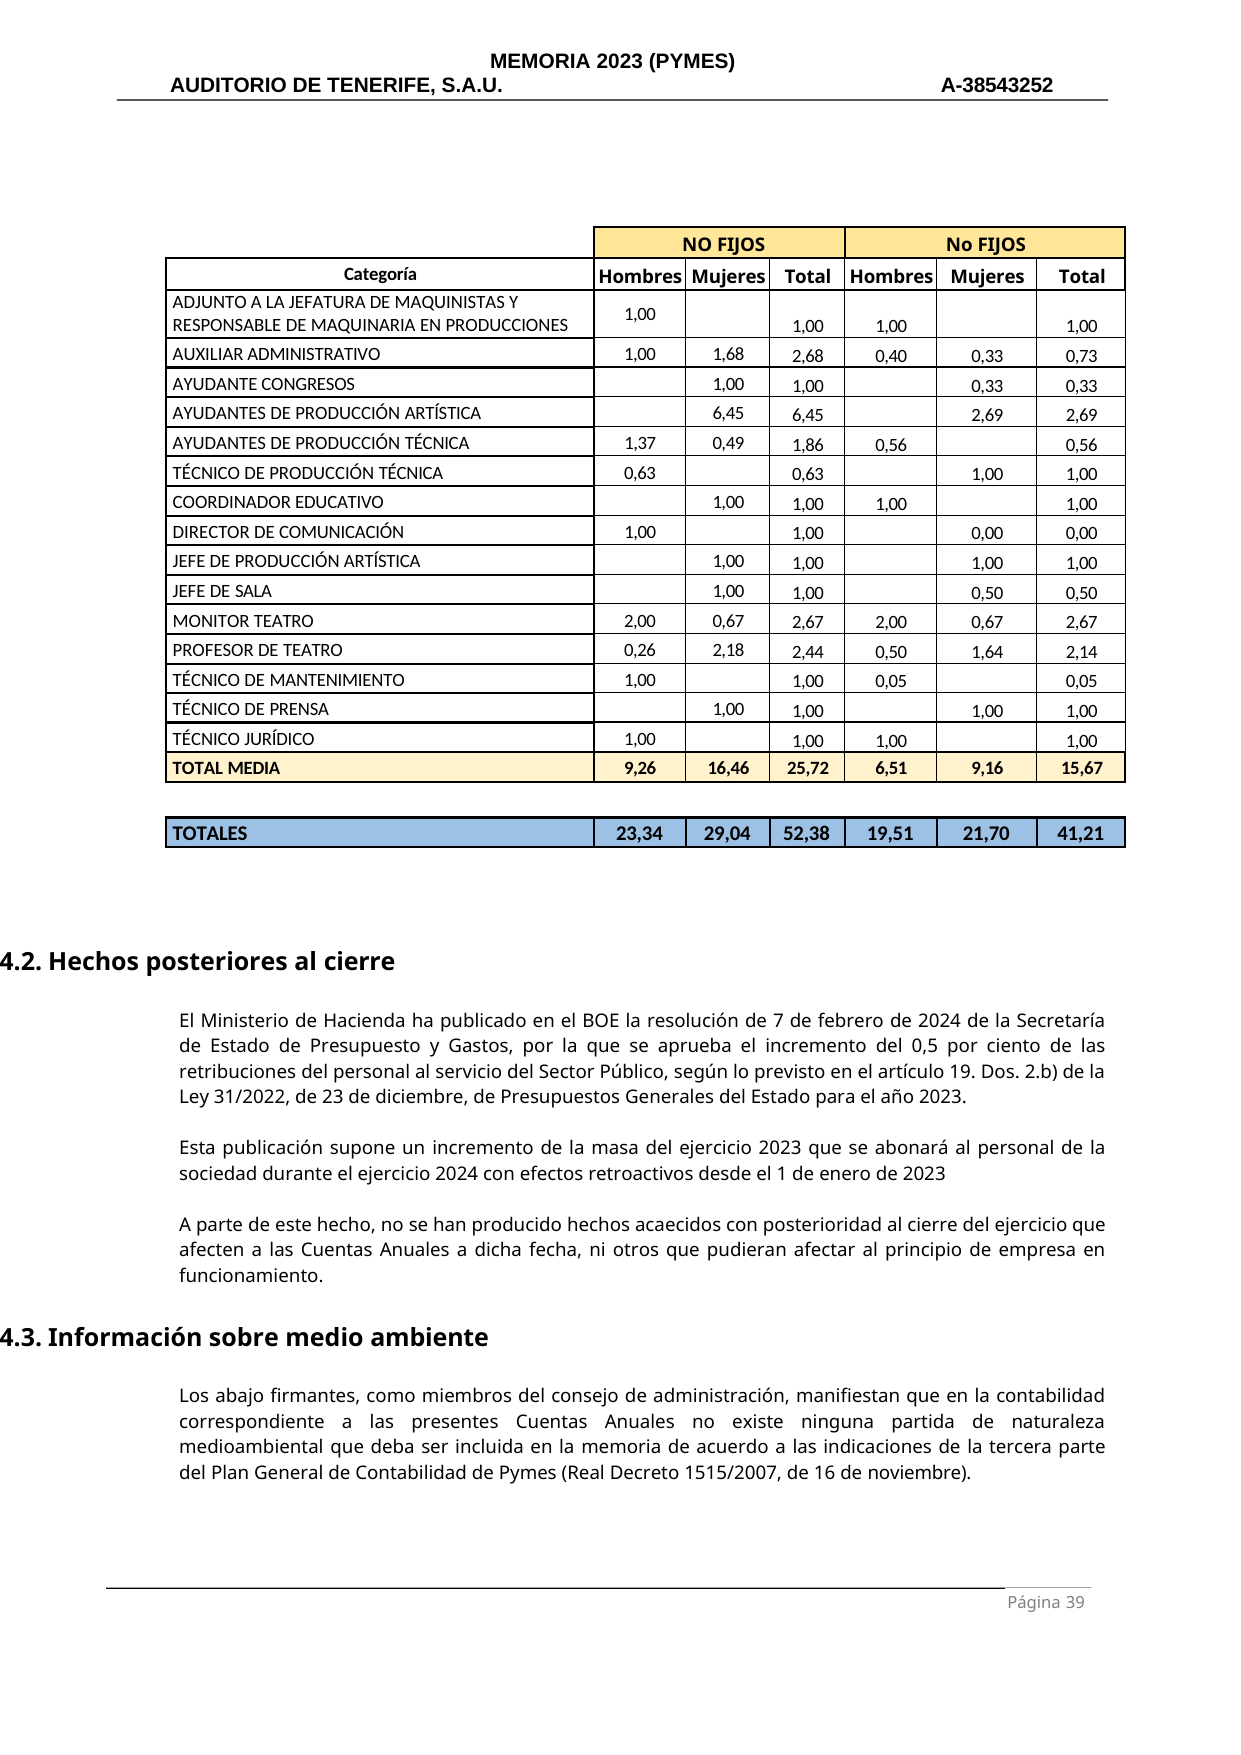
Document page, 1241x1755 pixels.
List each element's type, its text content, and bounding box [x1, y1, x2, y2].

table_cell 2,14 [1037, 634, 1125, 662]
table_cell AYUDANTES DE PRODUCCIÓN TÉCNICA [167, 428, 593, 455]
table_cell 9,16 [937, 753, 1036, 781]
table_cell 1,00 [937, 545, 1036, 574]
table_cell 0,73 [1037, 338, 1125, 366]
table_cell [595, 693, 685, 721]
table_header 21,70 [938, 819, 1036, 846]
table_cell 1,00 [845, 723, 936, 751]
text Los abajo firmantes, como miembros del consejo de administración, manifiestan que en la contabilidad correspondiente a las presentes Cuentas Anuales no existe ninguna partida de naturaleza medioambiental que deba ser incluida en la memoria de acuerdo a las indicaciones de la tercera parte del Plan General de Contabilidad de Pymes (Real Decreto 1515/2007, de 16 de noviembre). [179, 1383, 1106, 1485]
table_cell 1,00 [845, 486, 936, 514]
table_cell 1,00 [770, 664, 844, 692]
table_cell [595, 397, 685, 426]
table_cell [686, 291, 769, 337]
table_cell 1,00 [686, 486, 769, 514]
table_cell AYUDANTE CONGRESOS [167, 369, 593, 396]
table_cell 1,00 [1037, 545, 1125, 574]
table_cell [845, 368, 936, 396]
table_cell COORDINADOR EDUCATIVO [167, 487, 593, 514]
table_cell JEFE DE SALA [167, 576, 593, 603]
table_cell 1,00 [937, 456, 1036, 485]
table_cell 0,40 [845, 338, 936, 366]
table_cell 0,50 [845, 634, 936, 662]
text Esta publicación supone un incremento de la masa del ejercicio 2023 que se abonará al personal de la sociedad durante el ejercicio 2024 con efectos retroactivos desde el 1 de enero de 2023 [179, 1134, 1106, 1186]
table_cell 1,37 [595, 427, 685, 455]
table_cell 0,00 [1037, 516, 1125, 544]
table_cell [845, 456, 936, 485]
table_cell 2,69 [937, 397, 1036, 426]
list Información sobre medio ambiente [0, 1320, 1224, 1354]
table_cell 0,33 [937, 338, 1036, 366]
table_cell [595, 368, 685, 396]
table_cell TÉCNICO JURÍDICO [167, 724, 593, 751]
table_cell 25,72 [770, 753, 844, 781]
table_cell Hombres [595, 259, 685, 289]
table_cell 0,67 [937, 604, 1036, 633]
text A parte de este hecho, no se han producido hechos acaecidos con posterioridad al cierre del ejercicio que afecten a las Cuentas Anuales a dicha fecha, ni otros que pudieran afectar al principio de empresa en funcionamiento. [179, 1211, 1106, 1288]
table_cell PROFESOR DE TEATRO [167, 635, 593, 662]
table_cell 0,63 [595, 456, 685, 485]
table_cell AYUDANTES DE PRODUCCIÓN ARTÍSTICA [167, 398, 593, 426]
table_header No FIJOS [846, 228, 1124, 257]
table_cell 1,00 [770, 545, 844, 574]
table_cell 1,00 [595, 664, 685, 692]
table_cell ADJUNTO A LA JEFATURA DE MAQUINISTAS Y RESPONSABLE DE MAQUINARIA EN PRODUCCIONES [167, 291, 593, 337]
text El Ministerio de Hacienda ha publicado en el BOE la resolución de 7 de febrero de 2024 de la Secretaría de Estado de Presupuesto y Gastos, por la que se aprueba el incremento del 0,5 por ciento de las retribuciones del personal al servicio del Sector Público, según lo previsto en el artículo 19. Dos. 2.b) de la Ley 31/2022, de 23 de diciembre, de Presupuestos Generales del Estado para el año 2023. [179, 1007, 1106, 1109]
table_cell 1,00 [1037, 723, 1125, 751]
table_cell Total [770, 259, 844, 289]
table_cell 1,00 [770, 575, 844, 603]
table_cell [937, 486, 1036, 514]
table_cell 0,49 [686, 427, 769, 455]
table_cell 1,00 [595, 291, 685, 337]
table_cell TÉCNICO DE PRODUCCIÓN TÉCNICA [167, 457, 593, 485]
table_cell [595, 486, 685, 514]
table_cell 1,00 [770, 486, 844, 514]
table_header 41,21 [1038, 819, 1124, 846]
table_cell 1,00 [595, 338, 685, 366]
table_cell Total [1037, 259, 1124, 289]
table_cell 0,33 [937, 368, 1036, 396]
table_cell 0,67 [686, 604, 769, 633]
table_cell [937, 291, 1036, 337]
table_cell 0,56 [845, 427, 936, 455]
table_cell 1,00 [686, 693, 769, 721]
table_cell 0,56 [1037, 427, 1125, 455]
table_cell 1,00 [937, 693, 1036, 721]
table_cell 2,44 [770, 634, 844, 662]
table_header 23,34 [595, 819, 685, 846]
table_cell 2,67 [1037, 604, 1125, 633]
table_cell 2,69 [1037, 397, 1125, 426]
table_cell TÉCNICO DE MANTENIMIENTO [167, 665, 593, 692]
table_cell TOTAL MEDIA [167, 753, 593, 781]
table_header [166, 226, 593, 257]
table_cell Mujeres [686, 259, 769, 289]
table_cell 1,00 [686, 368, 769, 396]
table_cell 1,00 [845, 291, 936, 337]
table_header NO FIJOS [595, 228, 844, 257]
table_cell 16,46 [686, 753, 769, 781]
table_cell 0,63 [770, 456, 844, 485]
table_cell 0,50 [1037, 575, 1125, 603]
table_cell 2,67 [770, 604, 844, 633]
table_cell 1,00 [770, 516, 844, 544]
table_cell 0,05 [845, 664, 936, 692]
table_cell 1,00 [595, 516, 685, 544]
table_cell TÉCNICO DE PRENSA [167, 694, 593, 721]
table_cell 0,33 [1037, 368, 1125, 396]
table_cell DIRECTOR DE COMUNICACIÓN [167, 517, 593, 544]
table_cell Categoría [167, 259, 593, 289]
table_cell [845, 545, 936, 574]
table_cell 2,00 [845, 604, 936, 633]
table_header TOTALES [167, 819, 593, 846]
table_cell AUXILIAR ADMINISTRATIVO [167, 339, 593, 366]
table_cell [845, 397, 936, 426]
table_cell 0,00 [937, 516, 1036, 544]
table_cell 0,05 [1037, 664, 1125, 692]
table_cell 1,00 [1037, 456, 1125, 485]
table_cell 2,00 [595, 604, 685, 633]
table_cell 15,67 [1037, 753, 1124, 781]
table_cell [937, 723, 1036, 751]
table_cell 1,00 [1037, 693, 1125, 721]
table_header 52,38 [771, 819, 844, 846]
table_cell 6,45 [686, 397, 769, 426]
table_cell [845, 693, 936, 721]
table_cell 1,64 [937, 634, 1036, 662]
table_cell 1,86 [770, 427, 844, 455]
table_cell 1,68 [686, 338, 769, 366]
table_cell [686, 516, 769, 544]
table_cell [595, 575, 685, 603]
table_cell [686, 723, 769, 751]
table_cell MONITOR TEATRO [167, 605, 593, 633]
table_cell [845, 575, 936, 603]
table_cell 2,68 [770, 338, 844, 366]
table_cell [937, 427, 1036, 455]
table_cell 0,50 [937, 575, 1036, 603]
table_cell Mujeres [937, 259, 1036, 289]
table_cell 1,00 [686, 545, 769, 574]
table_cell 9,26 [595, 753, 685, 781]
table_cell 1,00 [1037, 486, 1125, 514]
table_cell [595, 545, 685, 574]
table_cell Hombres [845, 259, 936, 289]
table_cell [686, 664, 769, 692]
table_cell 1,00 [770, 693, 844, 721]
table_cell [686, 456, 769, 485]
table_cell 1,00 [770, 368, 844, 396]
table_cell 1,00 [595, 723, 685, 751]
table_cell 6,51 [845, 753, 936, 781]
table_cell 1,00 [770, 291, 844, 337]
table_cell JEFE DE PRODUCCIÓN ARTÍSTICA [167, 546, 593, 574]
table_cell 6,45 [770, 397, 844, 426]
table_cell 0,26 [595, 634, 685, 662]
table_header 19,51 [846, 819, 936, 846]
table_cell 1,00 [686, 575, 769, 603]
table_cell 1,00 [770, 723, 844, 751]
list Hechos posteriores al cierre [0, 944, 1224, 978]
table_header 29,04 [687, 819, 769, 846]
table_cell 1,00 [1037, 291, 1125, 337]
table_cell [937, 664, 1036, 692]
table_cell 2,18 [686, 634, 769, 662]
table_cell [845, 516, 936, 544]
